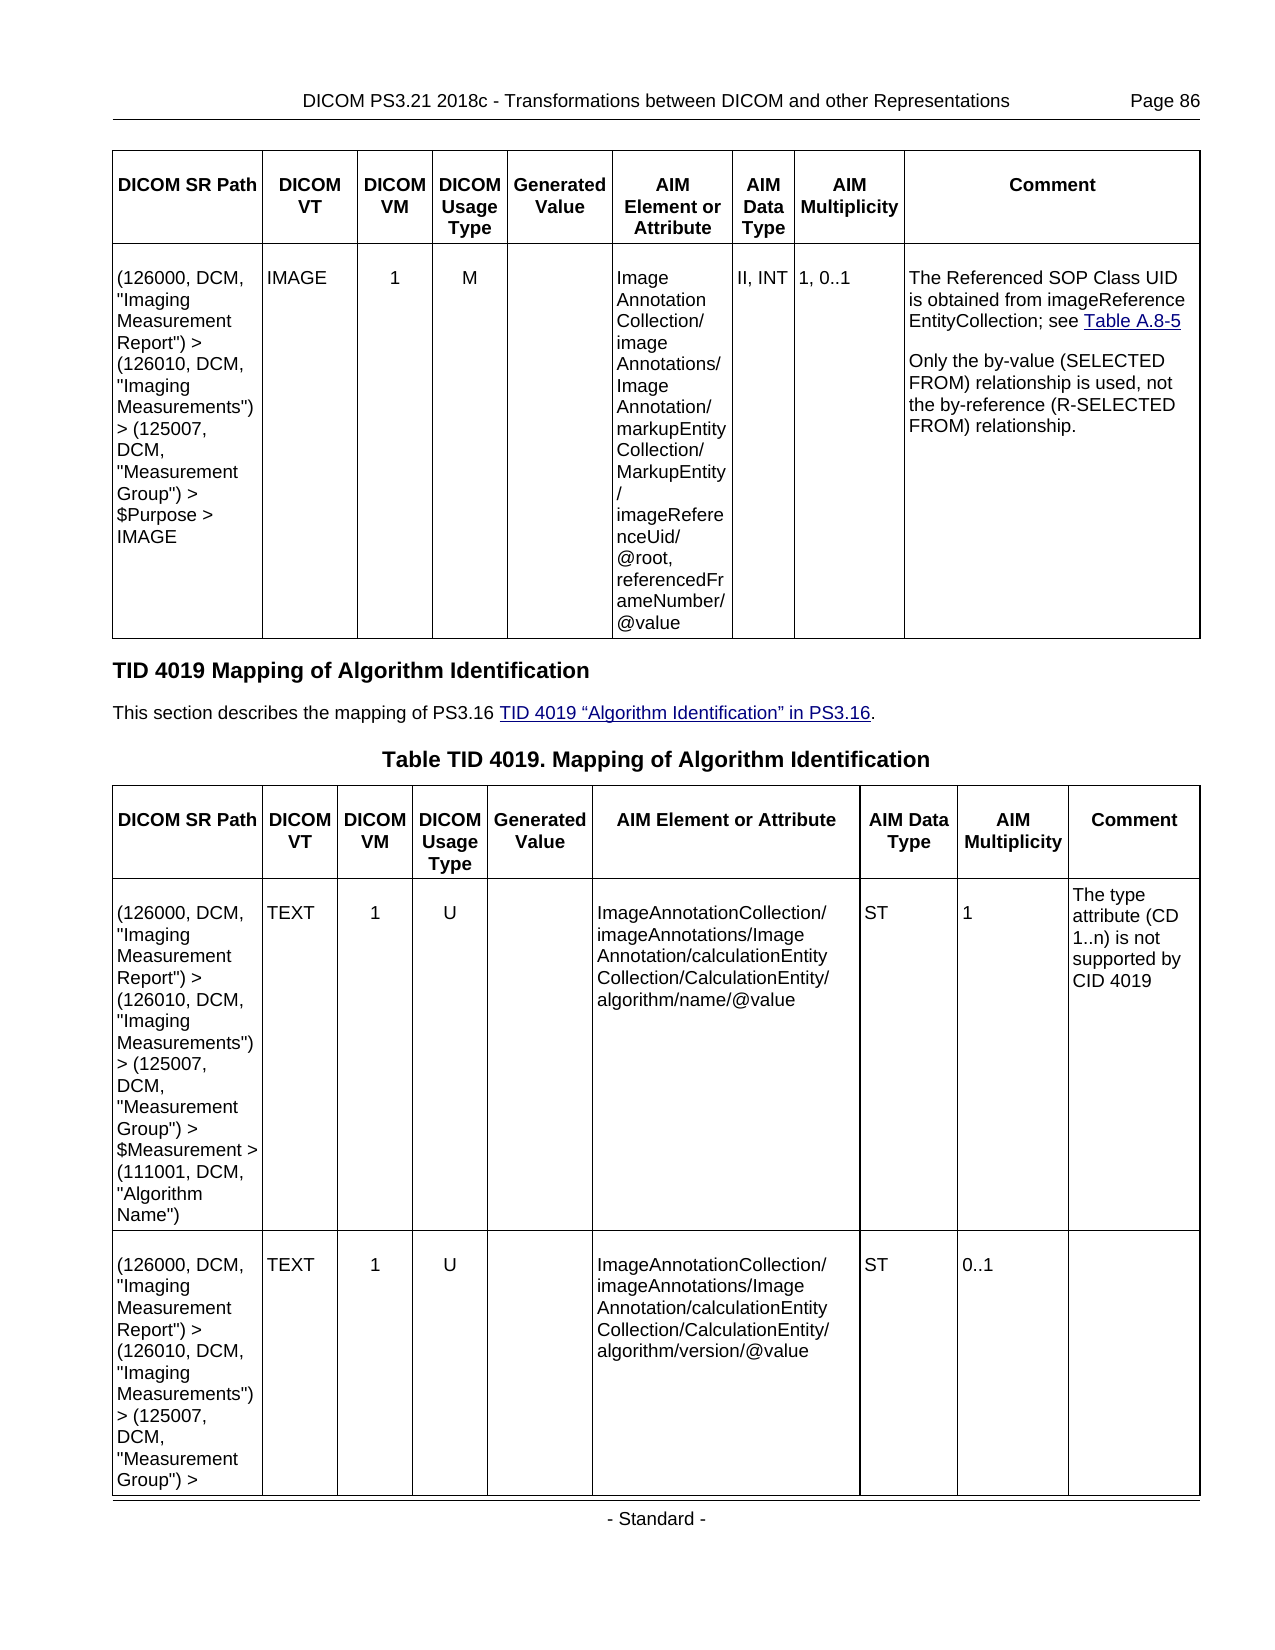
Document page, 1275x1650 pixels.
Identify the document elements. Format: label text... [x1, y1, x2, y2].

table_header Generated Value [488, 786, 592, 878]
table_header DICOM Usage Type [433, 151, 507, 243]
table_cell 1 [338, 879, 412, 1230]
table_cell The type attribute (CD 1..n) is not supported by CID 4019 [1069, 879, 1199, 1230]
table_cell [1069, 1231, 1199, 1495]
table_cell ST [861, 879, 957, 1230]
table_cell Image​Annotation​​Collection/​image​Annotations/​Image​Annotation/​calculation​Entity​Collection/​CalculationEntity/​algorithm/​name/​@value [593, 879, 859, 1230]
table_cell IMAGE [263, 244, 357, 637]
table_header DICOM VT [263, 786, 337, 878]
table_header DICOM VM [358, 151, 432, 243]
table_cell TEXT [263, 879, 337, 1230]
table_header Comment [1069, 786, 1199, 878]
text This section describes the mapping of PS3.16 TID 4019 “Algorithm Identification” in PS3.16. [112, 702, 1200, 723]
table_cell 1 [358, 244, 432, 637]
table_cell (126000, DCM, "Imaging Measurement Report") > (126010, DCM, "Imaging Measurements") > (125007, DCM, "Measurement Group") > $Measurement > (111001, DCM, "Algorithm Name") [113, 879, 262, 1230]
table_header DICOM Usage Type [413, 786, 487, 878]
table_header AIM Element or Attribute [593, 786, 859, 878]
table_header AIM Multiplicity [958, 786, 1068, 878]
table_header AIM Data Type [733, 151, 794, 243]
table_cell [488, 879, 592, 1230]
table_header Comment [905, 151, 1199, 243]
table_cell II, INT [733, 244, 794, 637]
table_cell ST [861, 1231, 957, 1495]
table_header DICOM VM [338, 786, 412, 878]
table_header DICOM SR Path [113, 786, 262, 878]
table_cell Image​Annotation​​Collection/​image​Annotations/​Image​Annotation/​​markup​Entity​Collection/​MarkupEntity/​imageReferenceUid/​@root, referencedFrameNumber/​@value [613, 244, 732, 637]
table_cell M [433, 244, 507, 637]
table_cell [488, 1231, 592, 1495]
table_cell [508, 244, 612, 637]
table_cell (126000, DCM, "Imaging Measurement Report") > (126010, DCM, "Imaging Measurements") > (125007, DCM, "Measurement Group") > $Purpose > IMAGE [113, 244, 262, 637]
table_cell 1, 0..1 [795, 244, 904, 637]
table_cell (126000, DCM, "Imaging Measurement Report") > (126010, DCM, "Imaging Measurements") > (125007, DCM, "Measurement Group") > [113, 1231, 262, 1495]
table_cell TEXT [263, 1231, 337, 1495]
table_header AIM Data Type [861, 786, 957, 878]
table_header AIM Multiplicity [795, 151, 904, 243]
table_header DICOM VT [263, 151, 357, 243]
table_cell Image​Annotation​​Collection/​image​Annotations/​Image​Annotation/​calculation​Entity​Collection/​CalculationEntity/​algorithm/​version/​@value [593, 1231, 859, 1495]
text Table TID 4019. Mapping of Algorithm Identification [112, 746, 1200, 772]
table_cell 0..1 [958, 1231, 1068, 1495]
table_header Generated Value [508, 151, 612, 243]
table_cell U [413, 879, 487, 1230]
table_header DICOM SR Path [113, 151, 262, 243]
table_cell The Referenced SOP Class UID is obtained from imageReference​Entity​Collection; see Table A.8-5 Only the by-value (SELECTED FROM) relationship is used, not the by-reference (R-SELECTED FROM) relationship. [905, 244, 1199, 637]
table_cell 1 [338, 1231, 412, 1495]
table_header AIM Element or Attribute [613, 151, 732, 243]
table_cell 1 [958, 879, 1068, 1230]
text TID 4019 Mapping of Algorithm Identification [112, 657, 1200, 683]
table_cell U [413, 1231, 487, 1495]
